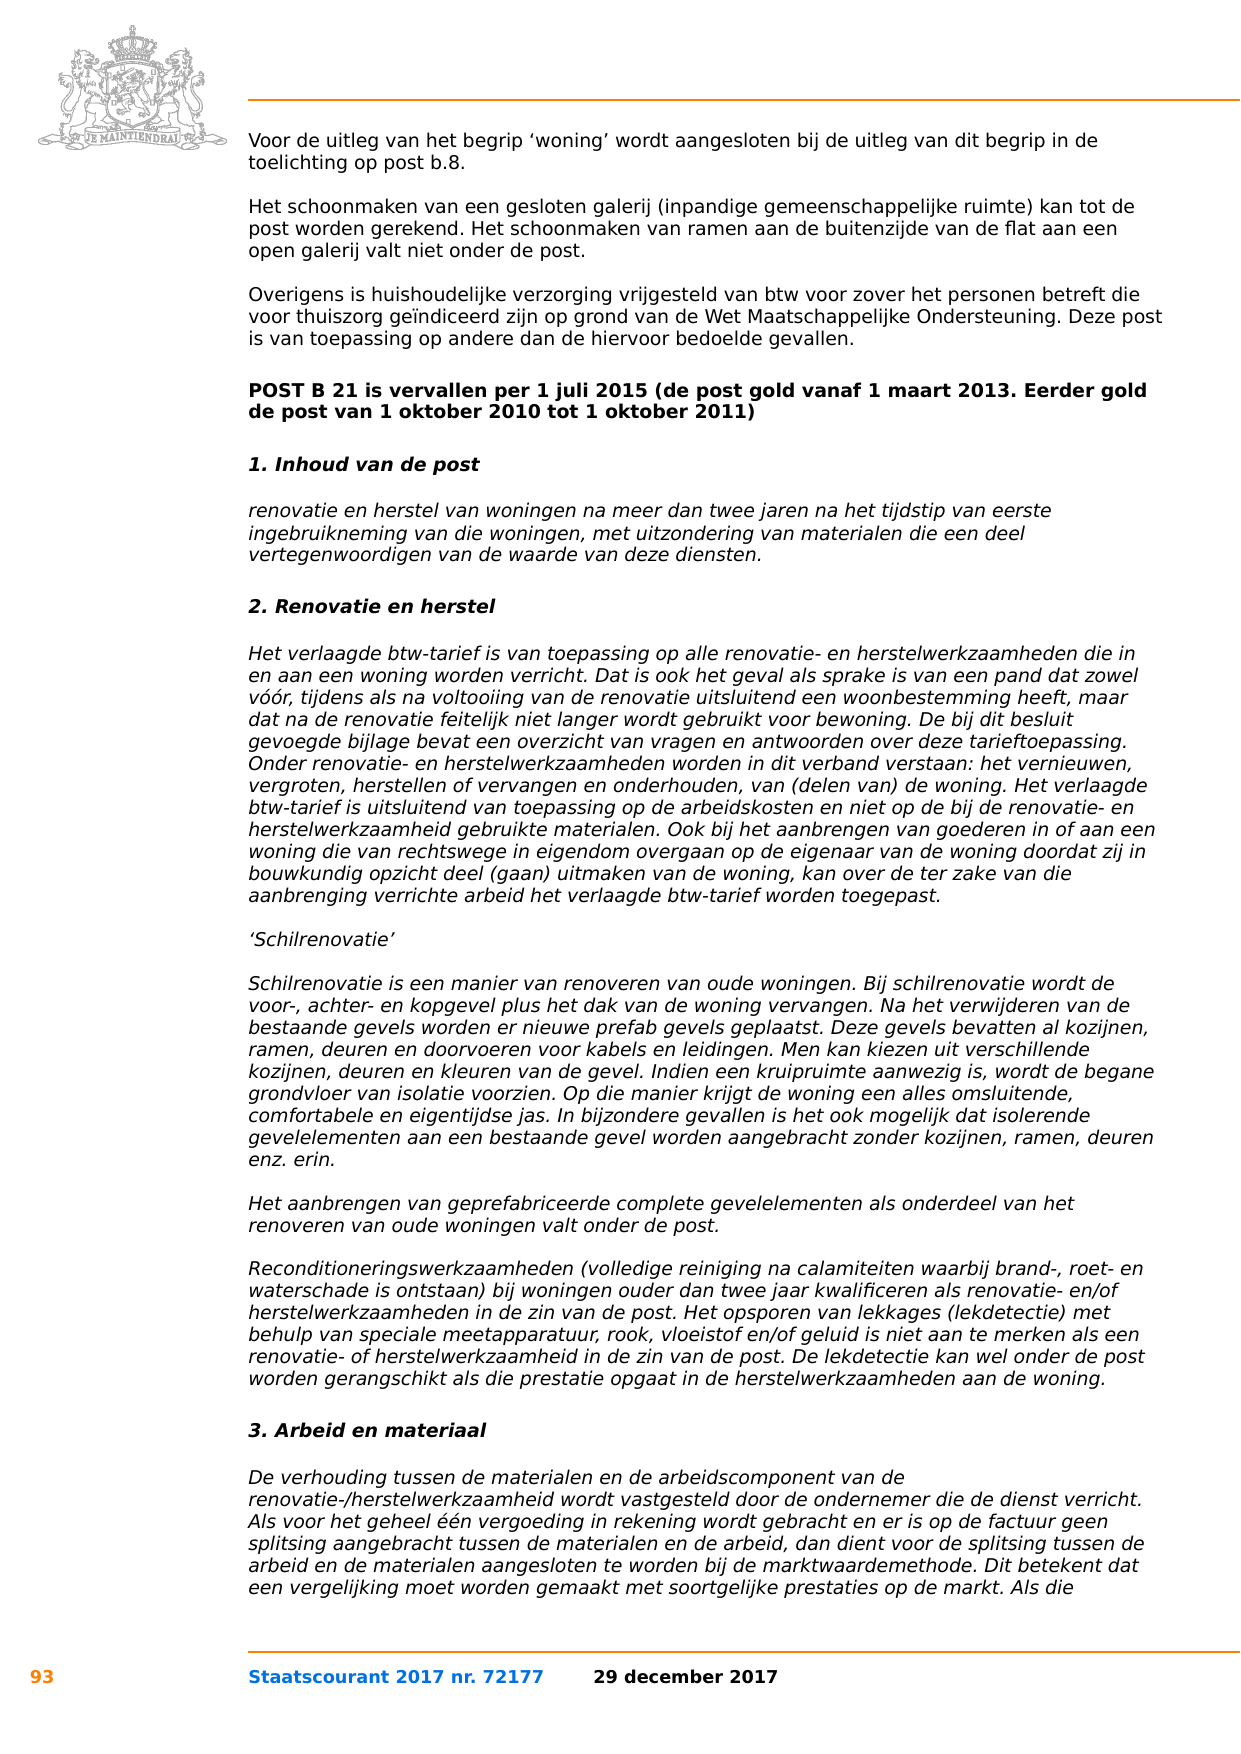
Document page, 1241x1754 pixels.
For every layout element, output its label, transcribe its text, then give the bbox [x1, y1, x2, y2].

subtitle 2. Renovatie en herstel [248, 596, 1163, 618]
text Overigens is huishoudelijke verzorging vrijgesteld van btw voor zover het personen betreft die voor thuiszorg geïndiceerd zijn op grond van de Wet Maatschappelijke Ondersteuning. Deze post is van toepassing op andere dan de hiervoor bedoelde gevallen. [248, 283, 1163, 349]
text Het aanbrengen van geprefabriceerde complete gevelelementen als onderdeel van het renoveren van oude woningen valt onder de post. [248, 1192, 1163, 1236]
text De verhouding tussen de materialen en de arbeidscomponent van de renovatie-/herstelwerkzaamheid wordt vastgesteld door de ondernemer die de dienst verricht. Als voor het geheel één vergoeding in rekening wordt gebracht en er is op de factuur geen splitsing aangebracht tussen de materialen en de arbeid, dan dient voor de splitsing tussen de arbeid en de materialen aangesloten te worden bij de marktwaardemethode. Dit betekent dat een vergelijking moet worden gemaakt met soortgelijke prestaties op de markt. Als die [248, 1467, 1163, 1599]
subtitle 1. Inhoud van de post [248, 453, 1163, 475]
subtitle ‘Schilrenovatie’ [248, 929, 1163, 951]
subtitle 3. Arbeid en materiaal [248, 1420, 1163, 1442]
text Voor de uitleg van het begrip ‘woning’ wordt aangesloten bij de uitleg van dit begrip in de toelichting op post b.8. [248, 130, 1163, 174]
text Het verlaagde btw-tarief is van toepassing op alle renovatie- en herstelwerkzaamheden die in en aan een woning worden verricht. Dat is ook het geval als sprake is van een pand dat zowel vóór, tijdens als na voltooiing van de renovatie uitsluitend een woonbestemming heeft, maar dat na de renovatie feitelijk niet langer wordt gebruikt voor bewoning. De bij dit besluit gevoegde bijlage bevat een overzicht van vragen en antwoorden over deze tarieftoepassing. Onder renovatie- en herstelwerkzaamheden worden in dit verband verstaan: het vernieuwen, vergroten, herstellen of vervangen en onderhouden, van (delen van) de woning. Het verlaagde btw-tarief is uitsluitend van toepassing op de arbeidskosten en niet op de bij de renovatie- en herstelwerkzaamheid gebruikte materialen. Ook bij het aanbrengen van goederen in of aan een woning die van rechtswege in eigendom overgaan op de eigenaar van de woning doordat zij in bouwkundig opzicht deel (gaan) uitmaken van de woning, kan over de ter zake van die aanbrenging verrichte arbeid het verlaagde btw-tarief worden toegepast. [248, 643, 1163, 907]
subtitle POST B 21 is vervallen per 1 juli 2015 (de post gold vanaf 1 maart 2013. Eerder gold de post van 1 oktober 2010 tot 1 oktober 2011) [248, 379, 1163, 423]
picture [38, 25, 227, 150]
text Het schoonmaken van een gesloten galerij (inpandige gemeenschappelijke ruimte) kan tot de post worden gerekend. Het schoonmaken van ramen aan de buitenzijde van de flat aan een open galerij valt niet onder de post. [248, 196, 1163, 262]
text renovatie en herstel van woningen na meer dan twee jaren na het tijdstip van eerste ingebruikneming van die woningen, met uitzondering van materialen die een deel vertegenwoordigen van de waarde van deze diensten. [248, 500, 1163, 566]
text Schilrenovatie is een manier van renoveren van oude woningen. Bij schilrenovatie wordt de voor-, achter- en kopgevel plus het dak van de woning vervangen. Na het verwijderen van de bestaande gevels worden er nieuwe prefab gevels geplaatst. Deze gevels bevatten al kozijnen, ramen, deuren en doorvoeren voor kabels en leidingen. Men kan kiezen uit verschillende kozijnen, deuren en kleuren van de gevel. Indien een kruipruimte aanwezig is, wordt de begane grondvloer van isolatie voorzien. Op die manier krijgt de woning een alles omsluitende, comfortabele en eigentijdse jas. In bijzondere gevallen is het ook mogelijk dat isolerende gevelelementen aan een bestaande gevel worden aangebracht zonder kozijnen, ramen, deuren enz. erin. [248, 973, 1163, 1171]
text Reconditioneringswerkzaamheden (volledige reiniging na calamiteiten waarbij brand-, roet- en waterschade is ontstaan) bij woningen ouder dan twee jaar kwalificeren als renovatie- en/of herstelwerkzaamheden in de zin van de post. Het opsporen van lekkages (lekdetectie) met behulp van speciale meetapparatuur, rook, vloeistof en/of geluid is niet aan te merken als een renovatie- of herstelwerkzaamheid in de zin van de post. De lekdetectie kan wel onder de post worden gerangschikt als die prestatie opgaat in de herstelwerkzaamheden aan de woning. [248, 1258, 1163, 1390]
